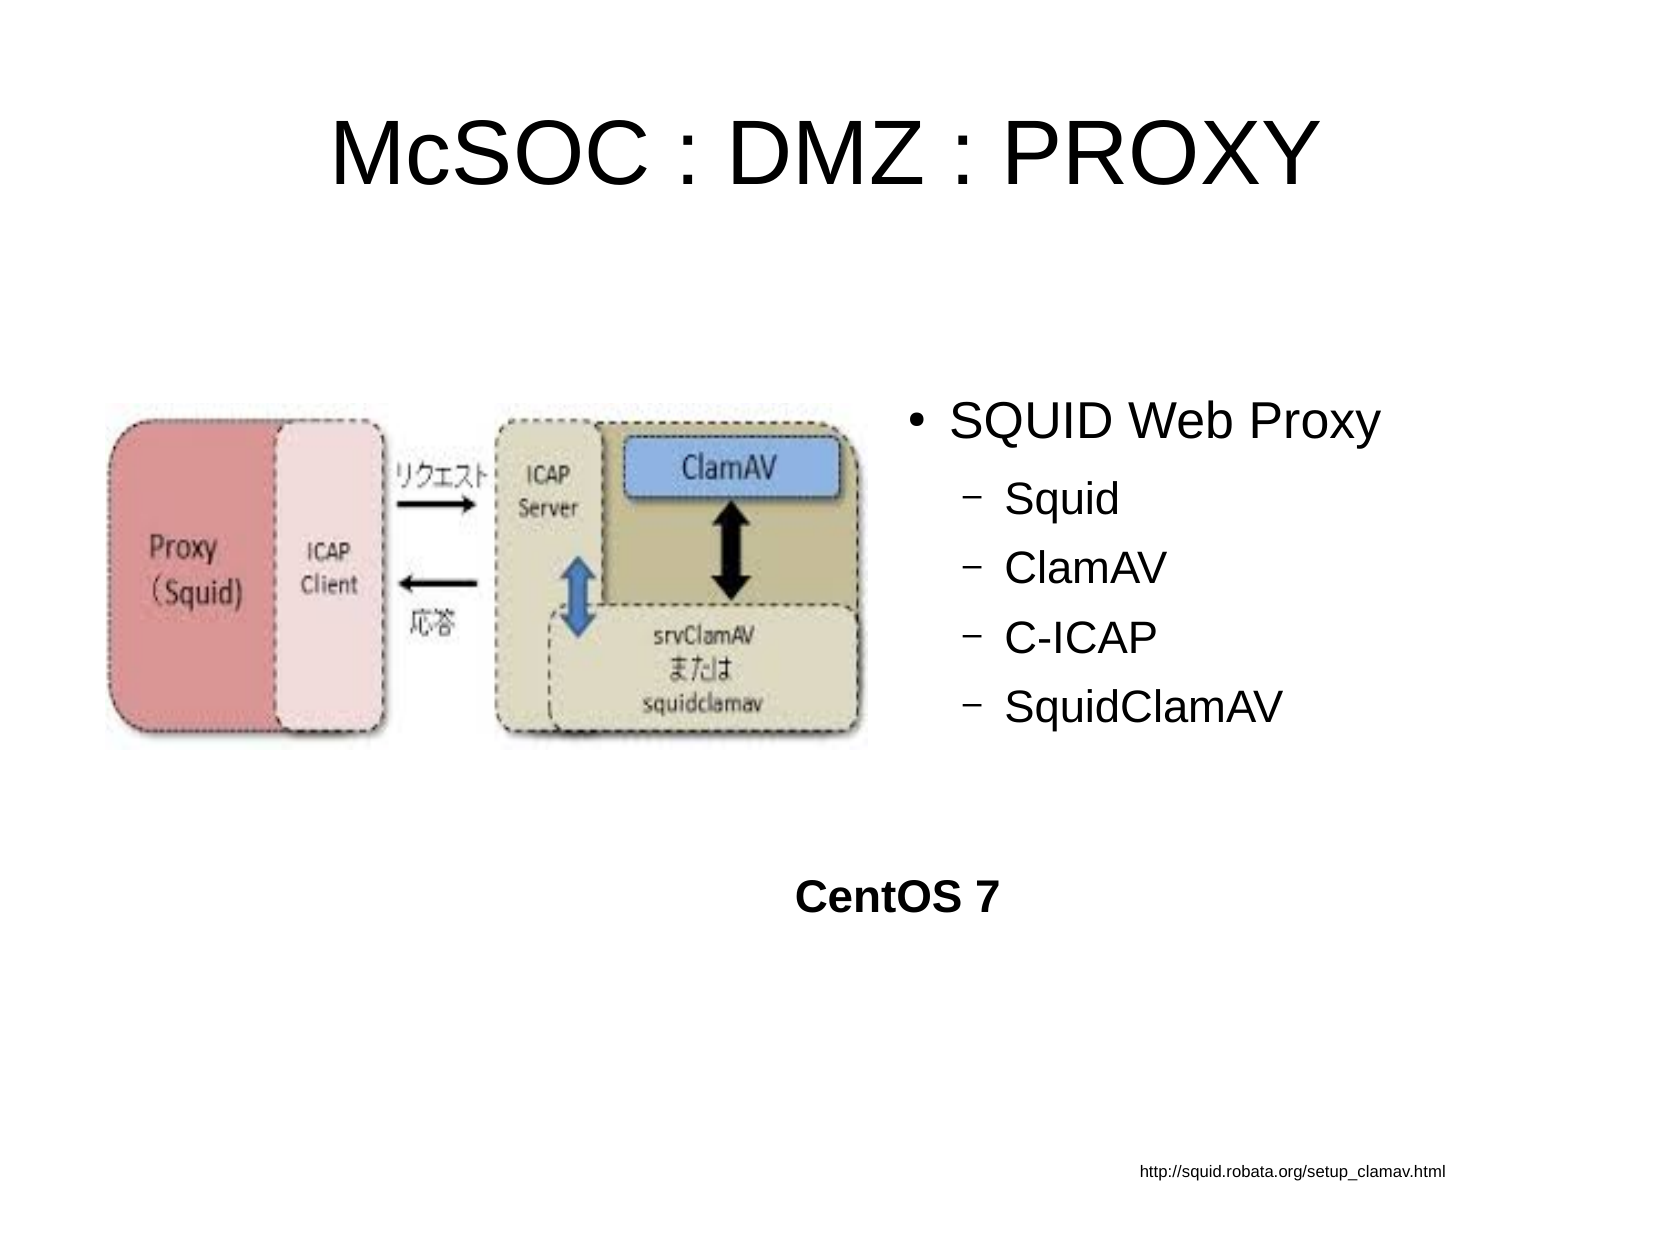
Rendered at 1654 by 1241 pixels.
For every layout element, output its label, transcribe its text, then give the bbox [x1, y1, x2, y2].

text_box CentOS 7 [780, 863, 1396, 931]
text_box http://squid.robata.org/setup_clamav.html [1125, 1155, 1561, 1212]
list SQUID Web Proxy Squid ClamAV C-ICAP SquidClamAV [893, 391, 1621, 736]
picture [105, 403, 868, 751]
title McSOC : DMZ : PROXY [82, 49, 1571, 257]
